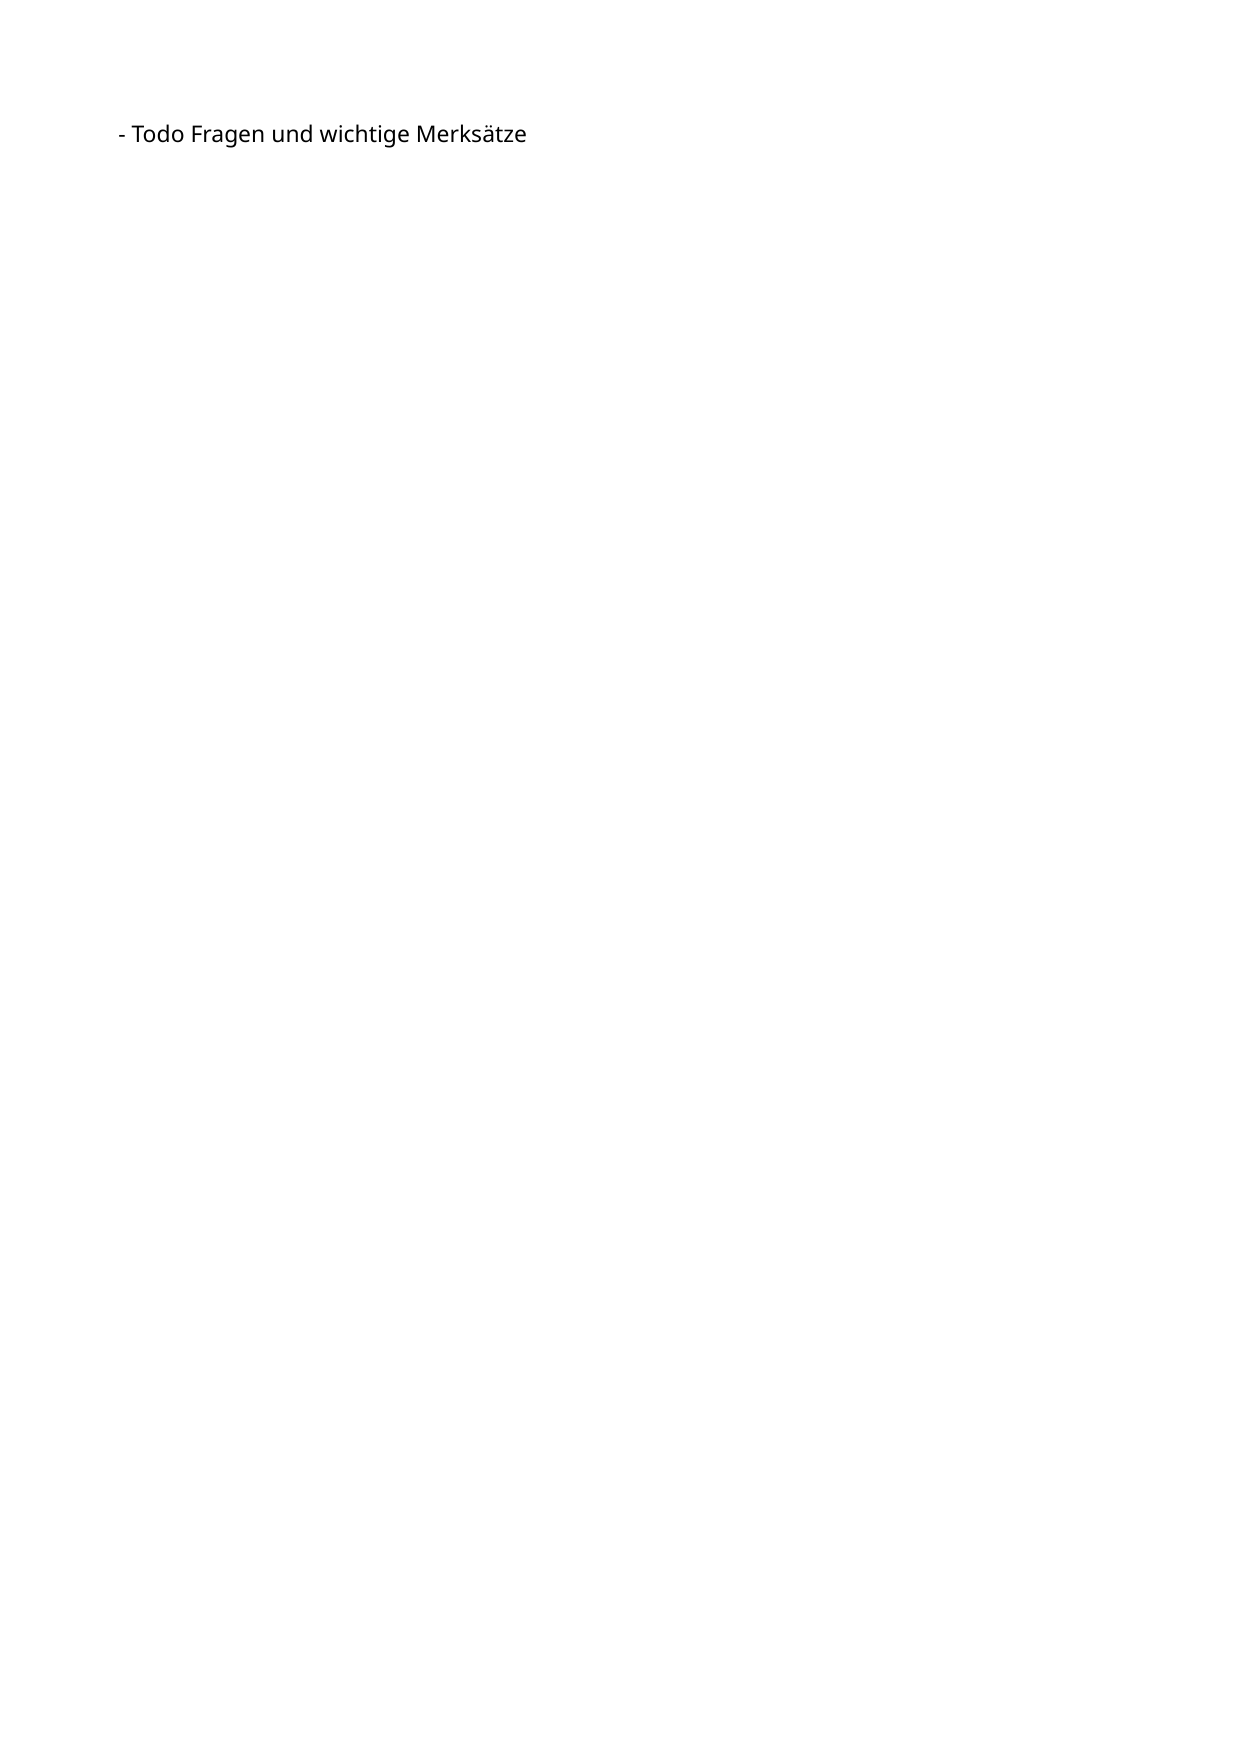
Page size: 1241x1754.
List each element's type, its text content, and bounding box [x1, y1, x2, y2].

text - Todo Fragen und wichtige Merksätze [118, 118, 1122, 149]
